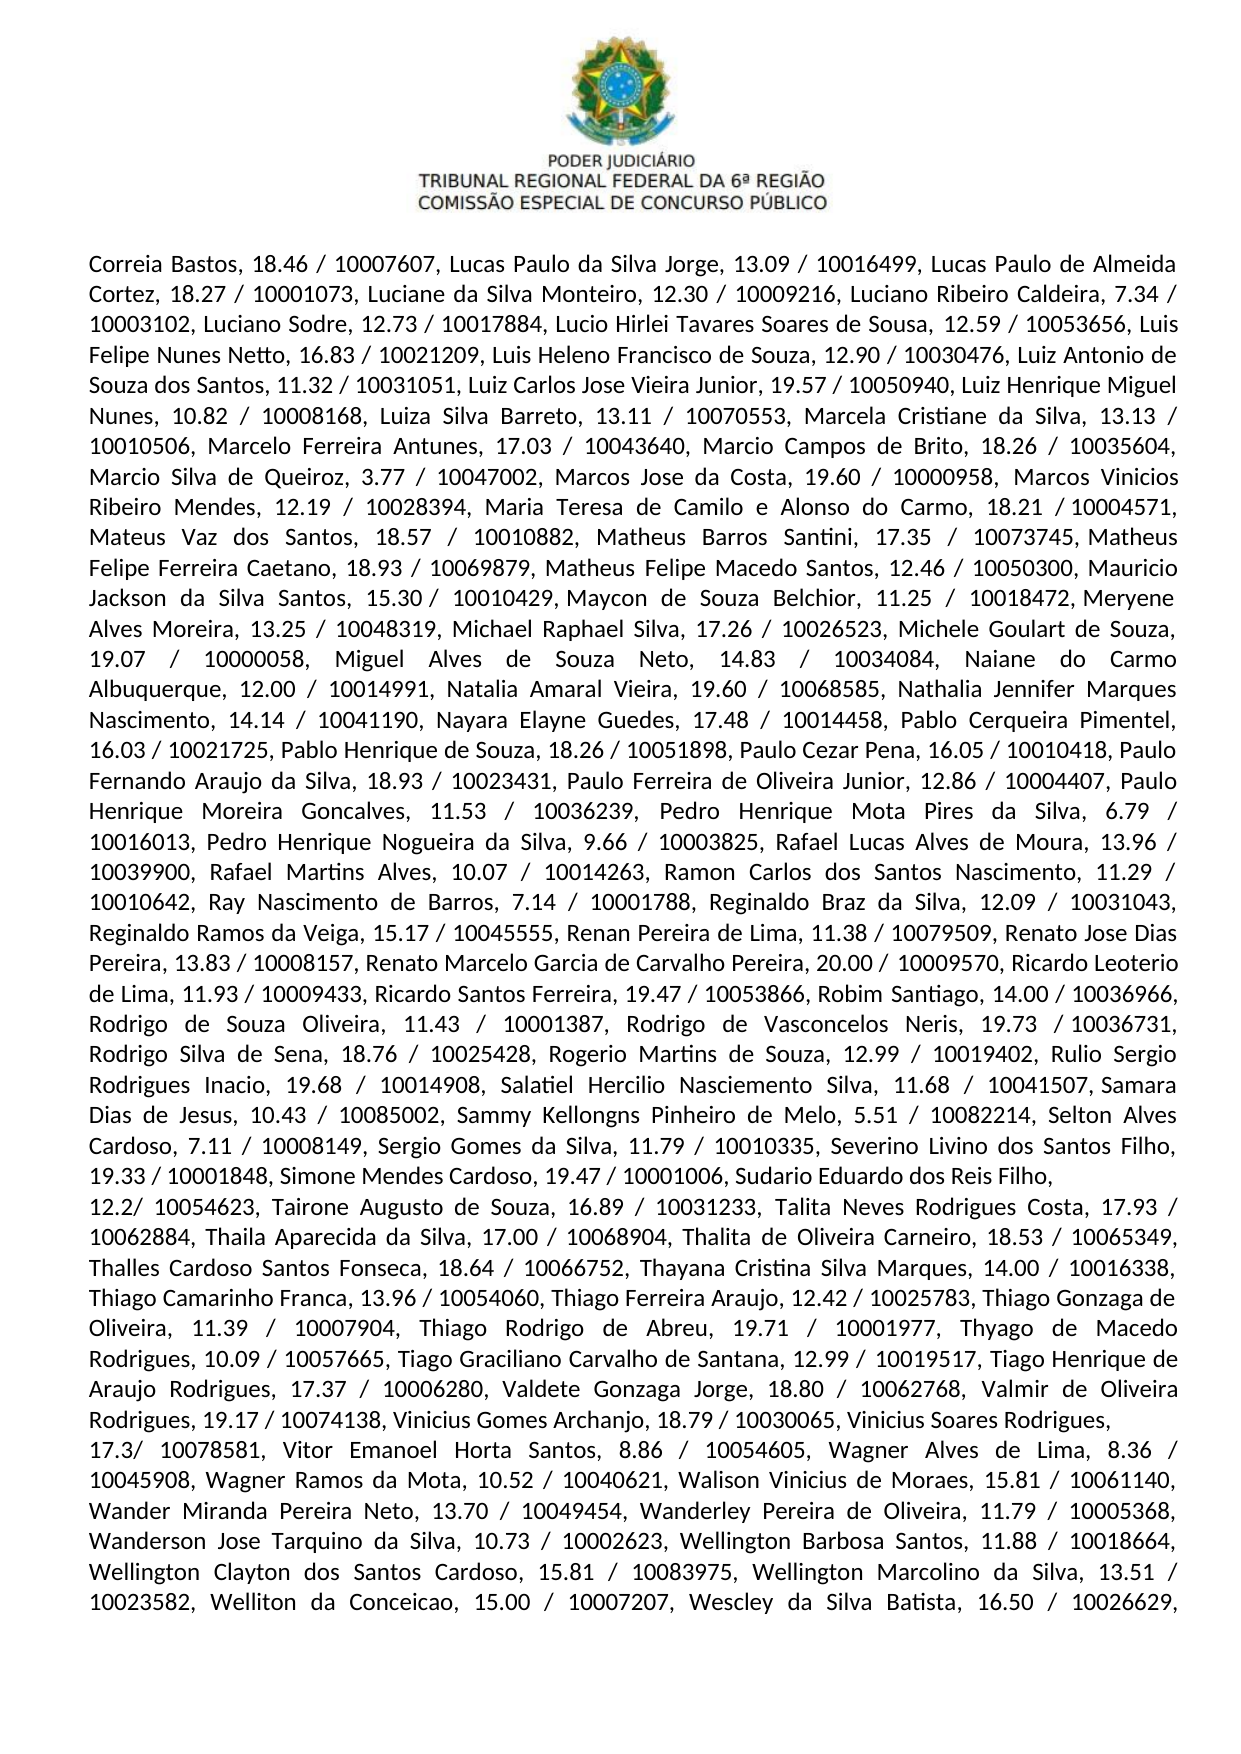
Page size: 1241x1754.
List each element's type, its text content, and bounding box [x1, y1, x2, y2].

list / 10054623, Tairone Augusto de Souza, 16.89 / 10031233, Talita Neves Rodrigues Costa, 17.93 / 10062884, Thaila Aparecida da Silva, 17.00 / 10068904, Thalita de Oliveira Carneiro, 18.53 / 10065349, Thalles Cardoso Santos Fonseca, 18.64 / 10066752, Thayana Cristina Silva Marques, 14.00 / 10016338, Thiago Camarinho Franca, 13.96 / 10054060, Thiago Ferreira Araujo, 12.42 / 10025783, Thiago Gonzaga de Oliveira, 11.39 / 10007904, Thiago Rodrigo de Abreu, 19.71 / 10001977, Thyago de Macedo Rodrigues, 10.09 / 10057665, Tiago Graciliano Carvalho de Santana, 12.99 / 10019517, Tiago Henrique de Araujo Rodrigues, 17.37 / 10006280, Valdete Gonzaga Jorge, 18.80 / 10062768, Valmir de Oliveira Rodrigues, 19.17 / 10074138, Vinicius Gomes Archanjo, 18.79 / 10030065, Vinicius Soares Rodrigues, [89, 1191, 1178, 1434]
picture [406, 0, 834, 225]
list / 10078581, Vitor Emanoel Horta Santos, 8.86 / 10054605, Wagner Alves de Lima, 8.36 / 10045908, Wagner Ramos da Mota, 10.52 / 10040621, Walison Vinicius de Moraes, 15.81 / 10061140, Wander Miranda Pereira Neto, 13.70 / 10049454, Wanderley Pereira de Oliveira, 11.79 / 10005368, Wanderson Jose Tarquino da Silva, 10.73 / 10002623, Wellington Barbosa Santos, 11.88 / 10018664, Wellington Clayton dos Santos Cardoso, 15.81 / 10083975, Wellington Marcolino da Silva, 13.51 / 10023582, Welliton da Conceicao, 15.00 / 10007207, Wescley da Silva Batista, 16.50 / 10026629, [89, 1434, 1178, 1617]
text Correia Bastos, 18.46 / 10007607, Lucas Paulo da Silva Jorge, 13.09 / 10016499, Lucas Paulo de Almeida Cortez, 18.27 / 10001073, Luciane da Silva Monteiro, 12.30 / 10009216, Luciano Ribeiro Caldeira, 7.34 / 10003102, Luciano Sodre, 12.73 / 10017884, Lucio Hirlei Tavares Soares de Sousa, 12.59 / 10053656, Luis Felipe Nunes Netto, 16.83 / 10021209, Luis Heleno Francisco de Souza, 12.90 / 10030476, Luiz Antonio de Souza dos Santos, 11.32 / 10031051, Luiz Carlos Jose Vieira Junior, 19.57 / 10050940, Luiz Henrique Miguel Nunes, 10.82 / 10008168, Luiza Silva Barreto, 13.11 / 10070553, Marcela Cristiane da Silva, 13.13 / 10010506, Marcelo Ferreira Antunes, 17.03 / 10043640, Marcio Campos de Brito, 18.26 / 10035604, Marcio Silva de Queiroz, 3.77 / 10047002, Marcos Jose da Costa, 19.60 / 10000958, Marcos Vinicios Ribeiro Mendes, 12.19 / 10028394, Maria Teresa de Camilo e Alonso do Carmo, 18.21 / 10004571, Mateus Vaz dos Santos, 18.57 / 10010882, Matheus Barros Santini, 17.35 / 10073745, Matheus Felipe Ferreira Caetano, 18.93 / 10069879, Matheus Felipe Macedo Santos, 12.46 / 10050300, Mauricio Jackson da Silva Santos, 15.30 / 10010429, Maycon de Souza Belchior, 11.25 / 10018472, Meryene Alves Moreira, 13.25 / 10048319, Michael Raphael Silva, 17.26 / 10026523, Michele Goulart de Souza, 19.07 / 10000058, Miguel Alves de Souza Neto, 14.83 / 10034084, Naiane do Carmo Albuquerque, 12.00 / 10014991, Natalia Amaral Vieira, 19.60 / 10068585, Nathalia Jennifer Marques Nascimento, 14.14 / 10041190, Nayara Elayne Guedes, 17.48 / 10014458, Pablo Cerqueira Pimentel, 16.03 / 10021725, Pablo Henrique de Souza, 18.26 / 10051898, Paulo Cezar Pena, 16.05 / 10010418, Paulo Fernando Araujo da Silva, 18.93 / 10023431, Paulo Ferreira de Oliveira Junior, 12.86 / 10004407, Paulo Henrique Moreira Goncalves, 11.53 / 10036239, Pedro Henrique Mota Pires da Silva, 6.79 / 10016013, Pedro Henrique Nogueira da Silva, 9.66 / 10003825, Rafael Lucas Alves de Moura, 13.96 / 10039900, Rafael Martins Alves, 10.07 / 10014263, Ramon Carlos dos Santos Nascimento, 11.29 / 10010642, Ray Nascimento de Barros, 7.14 / 10001788, Reginaldo Braz da Silva, 12.09 / 10031043, Reginaldo Ramos da Veiga, 15.17 / 10045555, Renan Pereira de Lima, 11.38 / 10079509, Renato Jose Dias Pereira, 13.83 / 10008157, Renato Marcelo Garcia de Carvalho Pereira, 20.00 / 10009570, Ricardo Leoterio de Lima, 11.93 / 10009433, Ricardo Santos Ferreira, 19.47 / 10053866, Robim Santiago, 14.00 / 10036966, Rodrigo de Souza Oliveira, 11.43 / 10001387, Rodrigo de Vasconcelos Neris, 19.73 / 10036731, Rodrigo Silva de Sena, 18.76 / 10025428, Rogerio Martins de Souza, 12.99 / 10019402, Rulio Sergio Rodrigues Inacio, 19.68 / 10014908, Salatiel Hercilio Nasciemento Silva, 11.68 / 10041507, Samara Dias de Jesus, 10.43 / 10085002, Sammy Kellongns Pinheiro de Melo, 5.51 / 10082214, Selton Alves Cardoso, 7.11 / 10008149, Sergio Gomes da Silva, 11.79 / 10010335, Severino Livino dos Santos Filho, 19.33 / 10001848, Simone Mendes Cardoso, 19.47 / 10001006, Sudario Eduardo dos Reis Filho, [89, 248, 1179, 1191]
